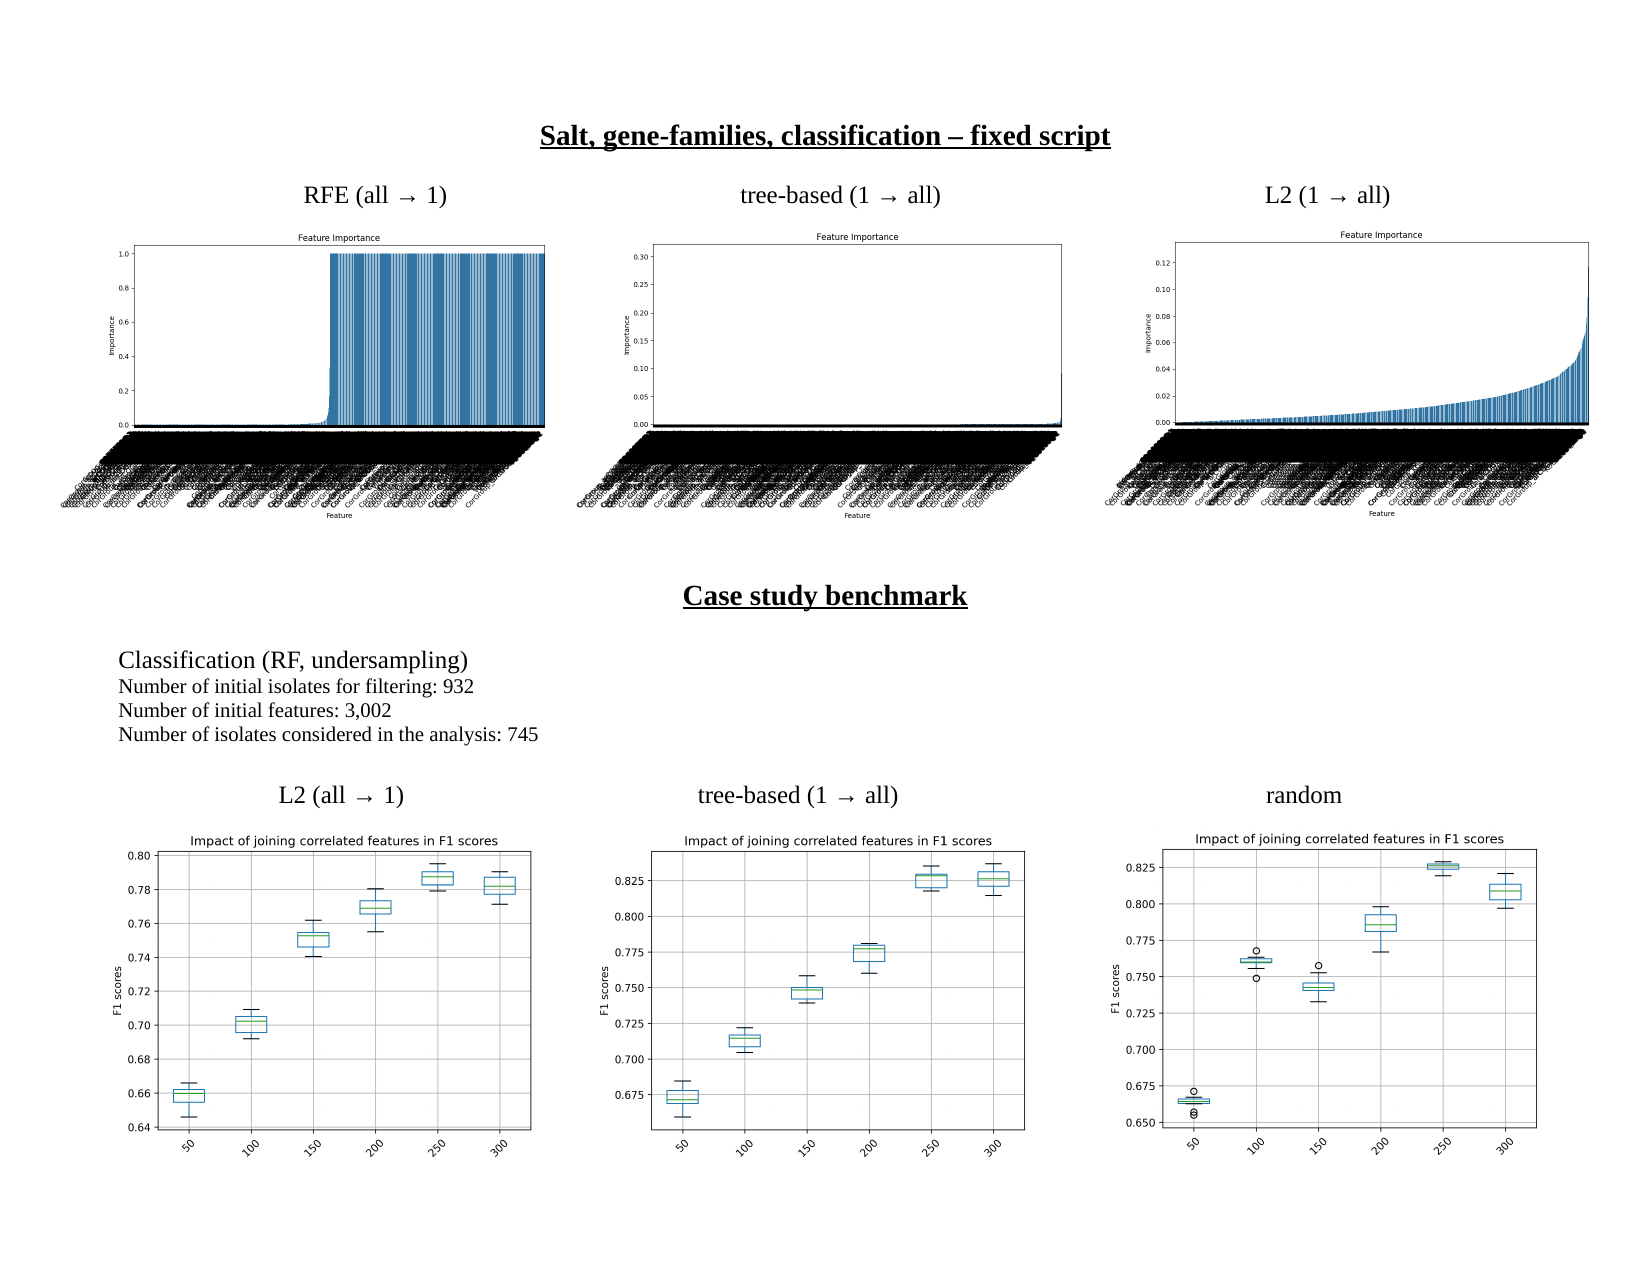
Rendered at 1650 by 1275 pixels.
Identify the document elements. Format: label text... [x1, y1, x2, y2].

picture [592, 828, 1032, 1166]
text Number of isolates considered in the analysis: 745 [118, 722, 1532, 746]
text L2 (all → 1) tree-based (1 → all) random [118, 780, 1532, 808]
text Case study benchmark [118, 578, 1532, 612]
picture [51, 226, 552, 527]
text Classification (RF, undersampling) [118, 645, 1532, 674]
text Number of initial features: 3,002 [118, 698, 1532, 722]
text Number of initial isolates for filtering: 932 [118, 674, 1532, 698]
text RFE (all → 1) tree-based (1 → all) L2 (1 → all) [118, 180, 1532, 209]
text Salt, gene-families, classification – fixed script [118, 118, 1532, 152]
picture [1095, 224, 1596, 525]
picture [1103, 826, 1543, 1164]
picture [567, 225, 1069, 527]
picture [105, 828, 538, 1166]
